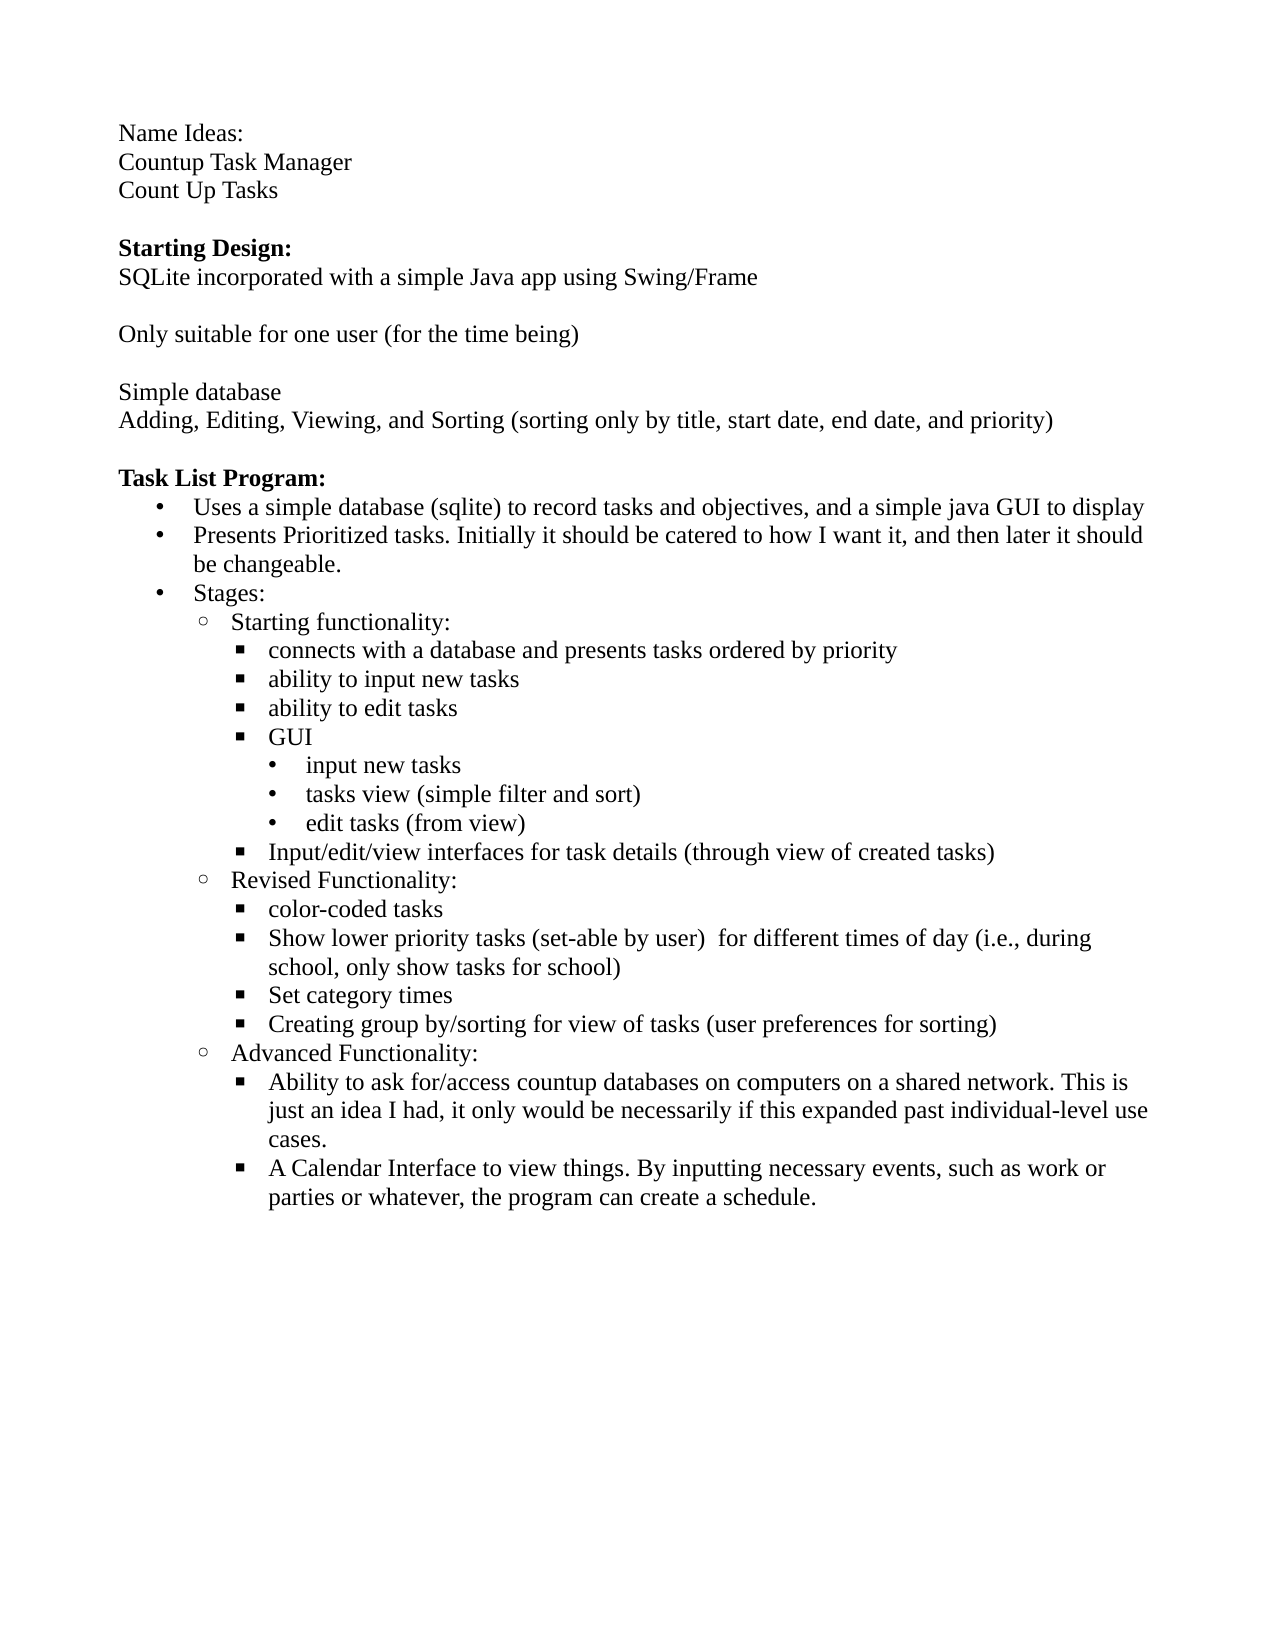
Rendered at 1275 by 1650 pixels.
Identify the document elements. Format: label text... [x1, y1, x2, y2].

list Presents Prioritized tasks. Initially it should be catered to how I want it, and then later it should be changeable. [156, 521, 1157, 578]
text Only suitable for one user (for the time being) [118, 319, 1157, 348]
list Stages: [156, 578, 1157, 607]
list Advanced Functionality: [193, 1038, 1157, 1067]
list connects with a database and presents tasks ordered by priority [231, 636, 1157, 664]
list tasks view (simple filter and sort) [268, 779, 1157, 808]
list color-coded tasks [231, 894, 1157, 923]
list input new tasks [268, 751, 1157, 779]
list A Calendar Interface to view things. By inputting necessary events, such as work or parties or whatever, the program can create a schedule. [231, 1153, 1157, 1211]
text Starting Design: [118, 233, 1157, 262]
text Countup Task Manager [118, 147, 1157, 176]
text SQLite incorporated with a simple Java app using Swing/Frame [118, 262, 1157, 291]
list Set category times [231, 981, 1157, 1009]
text Task List Program: [118, 463, 1157, 492]
text Count Up Tasks [118, 176, 1157, 204]
list Revised Functionality: [193, 866, 1157, 894]
list ability to input new tasks [231, 664, 1157, 693]
text Adding, Editing, Viewing, and Sorting (sorting only by title, start date, end date, and priority) [118, 406, 1157, 434]
list ability to edit tasks [231, 693, 1157, 722]
list Starting functionality: [193, 607, 1157, 636]
list Input/edit/view interfaces for task details (through view of created tasks) [231, 837, 1157, 866]
list edit tasks (from view) [268, 808, 1157, 837]
text Simple database [118, 377, 1157, 406]
list Ability to ask for/access countup databases on computers on a shared network. This is just an idea I had, it only would be necessarily if this expanded past individual-level use cases. [231, 1067, 1157, 1153]
text Name Ideas: [118, 118, 1157, 147]
list Creating group by/sorting for view of tasks (user preferences for sorting) [231, 1009, 1157, 1038]
list GUI [231, 722, 1157, 751]
list Show lower priority tasks (set-able by user) for different times of day (i.e., during school, only show tasks for school) [231, 923, 1157, 981]
list Uses a simple database (sqlite) to record tasks and objectives, and a simple java GUI to display [156, 492, 1157, 521]
